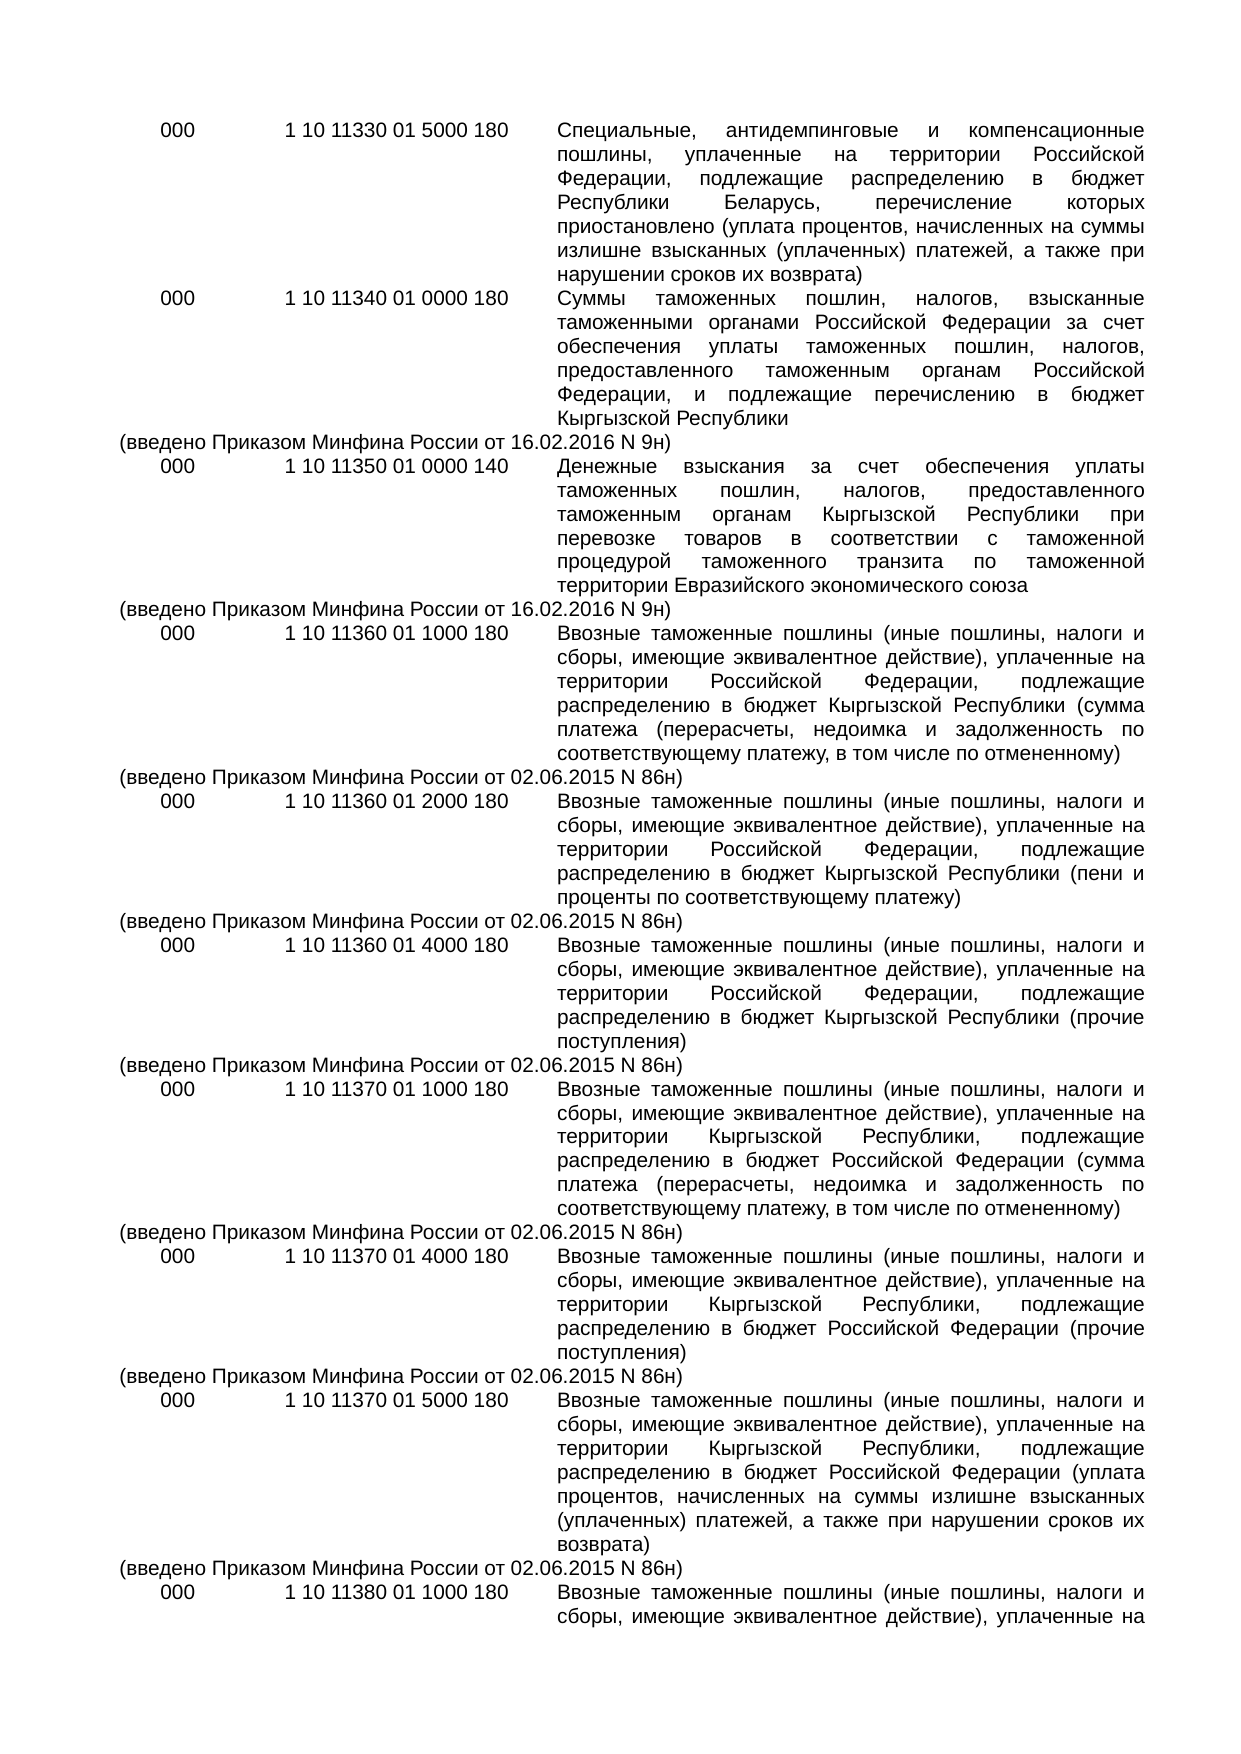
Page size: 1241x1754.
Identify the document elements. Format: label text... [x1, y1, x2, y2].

table_cell 1 10 11380 01 1000 180 [237, 1580, 556, 1627]
table_cell 000 [118, 1388, 237, 1556]
table_cell 1 10 11340 01 0000 180 [237, 286, 556, 429]
table_cell Ввозные таможенные пошлины (иные пошлины, налоги и сборы, имеющие эквивалентное действие), уплаченные на территории Российской Федерации, подлежащие распределению в бюджет Кыргызской Республики (прочие поступления) [556, 933, 1146, 1052]
table_cell Специальные, антидемпинговые и компенсационные пошлины, уплаченные на территории Российской Федерации, подлежащие распределению в бюджет Республики Беларусь, перечисление которых приостановлено (уплата процентов, начисленных на суммы излишне взысканных (уплаченных) платежей, а также при нарушении сроков их возврата) [556, 118, 1146, 286]
table_cell 000 [118, 118, 237, 286]
table_cell Ввозные таможенные пошлины (иные пошлины, налоги и сборы, имеющие эквивалентное действие), уплаченные на территории Кыргызской Республики, подлежащие распределению в бюджет Российской Федерации (уплата процентов, начисленных на суммы излишне взысканных (уплаченных) платежей, а также при нарушении сроков их возврата) [556, 1388, 1146, 1556]
table_cell Денежные взыскания за счет обеспечения уплаты таможенных пошлин, налогов, предоставленного таможенным органам Кыргызской Республики при перевозке товаров в соответствии с таможенной процедурой таможенного транзита по таможенной территории Евразийского экономического союза [556, 454, 1146, 597]
table_cell 000 [118, 789, 237, 909]
table_cell 000 [118, 1580, 237, 1627]
table_cell 1 10 11360 01 1000 180 [237, 621, 556, 765]
table_cell Ввозные таможенные пошлины (иные пошлины, налоги и сборы, имеющие эквивалентное действие), уплаченные на территории Кыргызской Республики, подлежащие распределению в бюджет Российской Федерации (прочие поступления) [556, 1244, 1146, 1364]
table_cell 1 10 11330 01 5000 180 [237, 118, 556, 286]
table_cell 1 10 11360 01 2000 180 [237, 789, 556, 909]
table_cell 000 [118, 933, 237, 1052]
table_cell Ввозные таможенные пошлины (иные пошлины, налоги и сборы, имеющие эквивалентное действие), уплаченные на территории Кыргызской Республики, подлежащие распределению в бюджет Российской Федерации (сумма платежа (перерасчеты, недоимка и задолженность по соответствующему платежу, в том числе по отмененному) [556, 1076, 1146, 1220]
table_cell (введено Приказом Минфина России от 02.06.2015 N 86н) [118, 765, 1146, 789]
table_cell 1 10 11370 01 1000 180 [237, 1076, 556, 1220]
table_cell 000 [118, 286, 237, 429]
table_cell (введено Приказом Минфина России от 02.06.2015 N 86н) [118, 909, 1146, 933]
table_cell 1 10 11350 01 0000 140 [237, 454, 556, 597]
table_cell 000 [118, 1244, 237, 1364]
table_cell 000 [118, 454, 237, 597]
table_cell 000 [118, 621, 237, 765]
table_cell 000 [118, 1076, 237, 1220]
table_cell (введено Приказом Минфина России от 02.06.2015 N 86н) [118, 1220, 1146, 1244]
table_cell (введено Приказом Минфина России от 02.06.2015 N 86н) [118, 1556, 1146, 1579]
table_cell 1 10 11360 01 4000 180 [237, 933, 556, 1052]
table_cell Ввозные таможенные пошлины (иные пошлины, налоги и сборы, имеющие эквивалентное действие), уплаченные на территории Российской Федерации, подлежащие распределению в бюджет Кыргызской Республики (сумма платежа (перерасчеты, недоимка и задолженность по соответствующему платежу, в том числе по отмененному) [556, 621, 1146, 765]
table_cell 1 10 11370 01 5000 180 [237, 1388, 556, 1556]
table_cell Суммы таможенных пошлин, налогов, взысканные таможенными органами Российской Федерации за счет обеспечения уплаты таможенных пошлин, налогов, предоставленного таможенным органам Российской Федерации, и подлежащие перечислению в бюджет Кыргызской Республики [556, 286, 1146, 429]
table_cell (введено Приказом Минфина России от 16.02.2016 N 9н) [118, 597, 1146, 621]
table_cell Ввозные таможенные пошлины (иные пошлины, налоги и сборы, имеющие эквивалентное действие), уплаченные на территории Российской Федерации, подлежащие распределению в бюджет Кыргызской Республики (пени и проценты по соответствующему платежу) [556, 789, 1146, 909]
table_cell Ввозные таможенные пошлины (иные пошлины, налоги и сборы, имеющие эквивалентное действие), уплаченные на [556, 1580, 1146, 1627]
table_cell (введено Приказом Минфина России от 02.06.2015 N 86н) [118, 1053, 1146, 1076]
table_cell (введено Приказом Минфина России от 16.02.2016 N 9н) [118, 430, 1146, 453]
table_cell 1 10 11370 01 4000 180 [237, 1244, 556, 1364]
table_cell (введено Приказом Минфина России от 02.06.2015 N 86н) [118, 1364, 1146, 1388]
